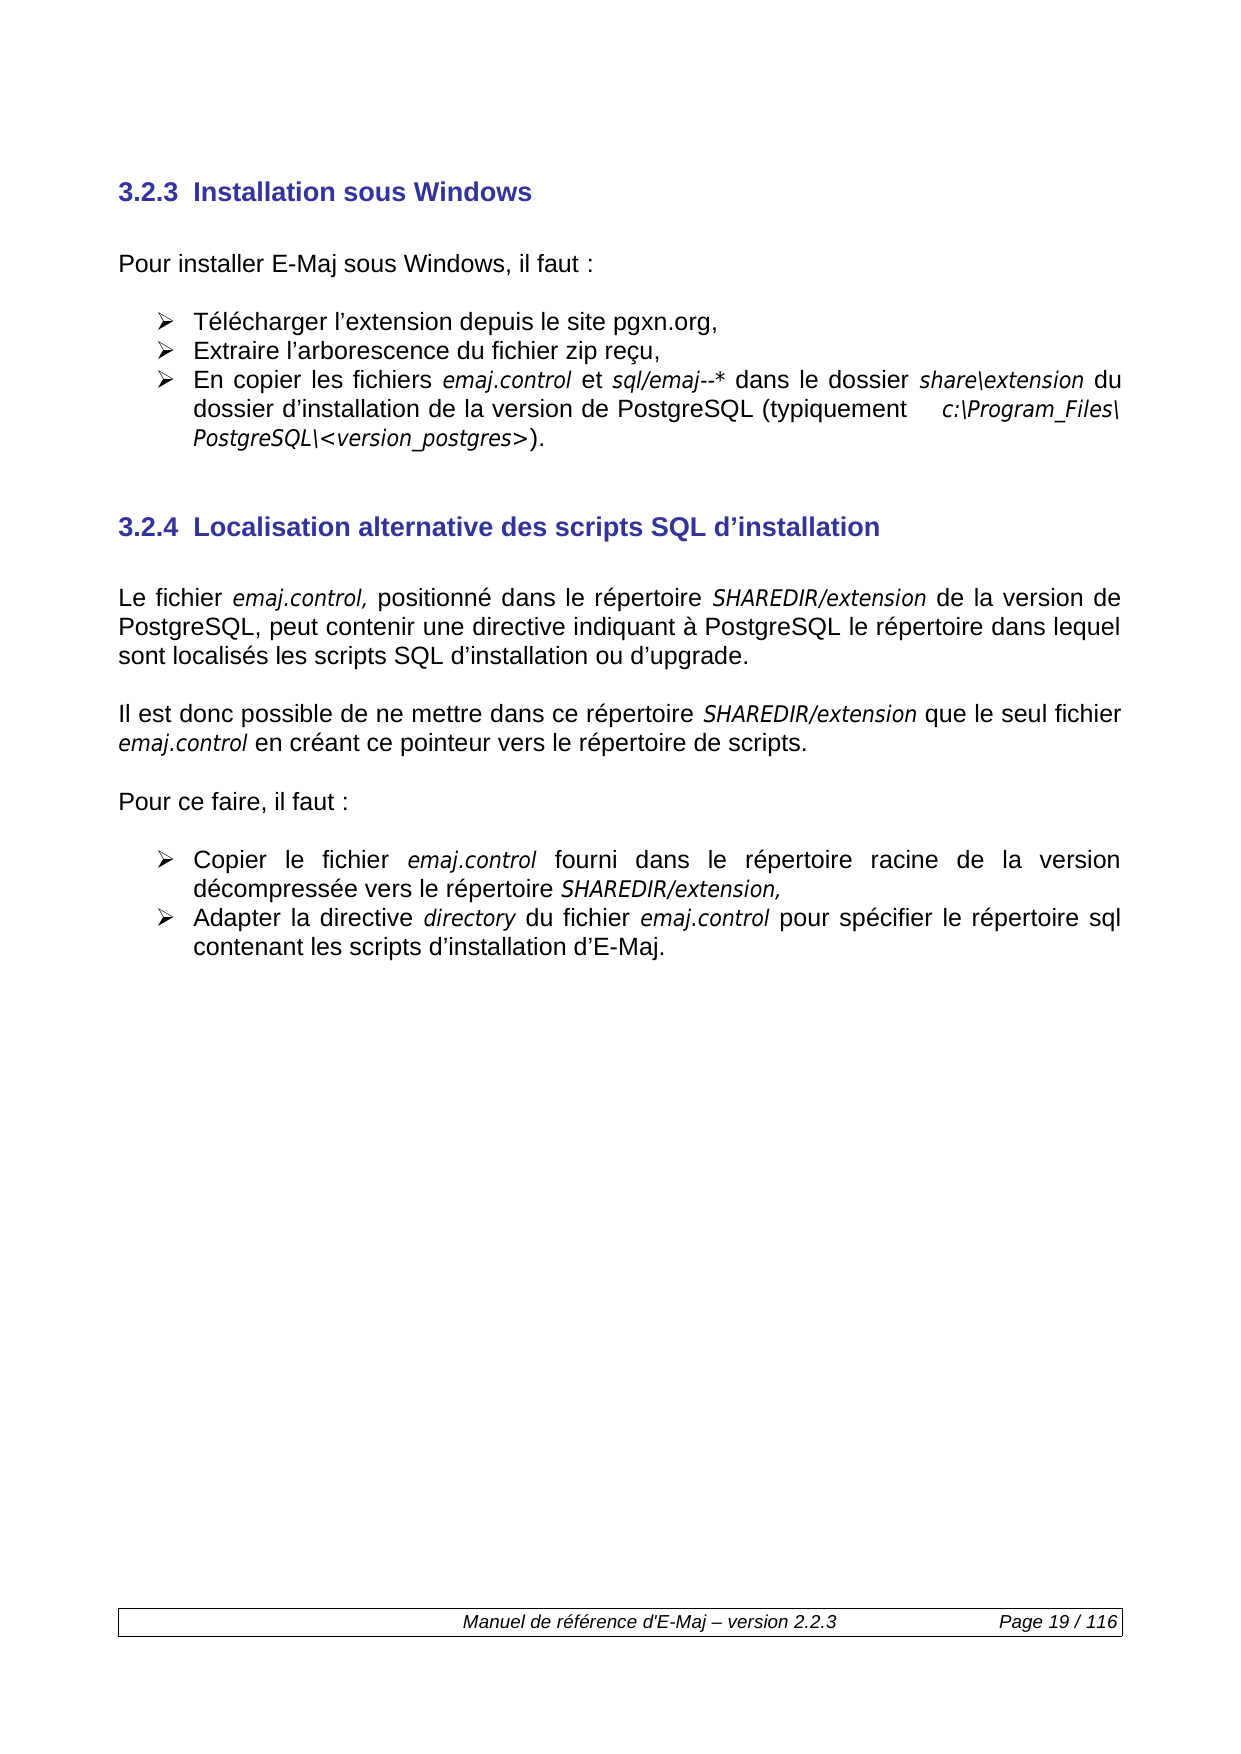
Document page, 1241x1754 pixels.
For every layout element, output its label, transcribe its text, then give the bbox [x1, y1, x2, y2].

list Extraire l’arborescence du fichier zip reçu, [156, 336, 1122, 365]
subtitle Installation sous Windows [118, 176, 1122, 207]
text Pour installer E-Maj sous Windows, il faut : [118, 249, 1122, 278]
text Pour ce faire, il faut : [118, 786, 1122, 816]
text Il est donc possible de ne mettre dans ce répertoire SHAREDIR/extension que le seul fichier emaj.control en créant ce pointeur vers le répertoire de scripts. [118, 699, 1122, 757]
list Télécharger l’extension depuis le site pgxn.org, [156, 307, 1122, 336]
text Le fichier emaj.control, positionné dans le répertoire SHAREDIR/extension de la version de PostgreSQL, peut contenir une directive indiquant à PostgreSQL le répertoire dans lequel sont localisés les scripts SQL d’installation ou d’upgrade. [118, 583, 1122, 670]
list En copier les fichiers emaj.control et sql/emaj--* dans le dossier share\extension du dossier d’installation de la version de PostgreSQL (typiquement c:\Program_Files\PostgreSQL\<version_postgres>). [156, 365, 1122, 452]
list Copier le fichier emaj.control fourni dans le répertoire racine de la version décompressée vers le répertoire SHAREDIR/extension, [156, 844, 1122, 903]
subtitle Localisation alternative des scripts SQL d’installation [118, 510, 1122, 541]
list Adapter la directive directory du fichier emaj.control pour spécifier le répertoire sql contenant les scripts d’installation d’E-Maj. [156, 903, 1122, 961]
